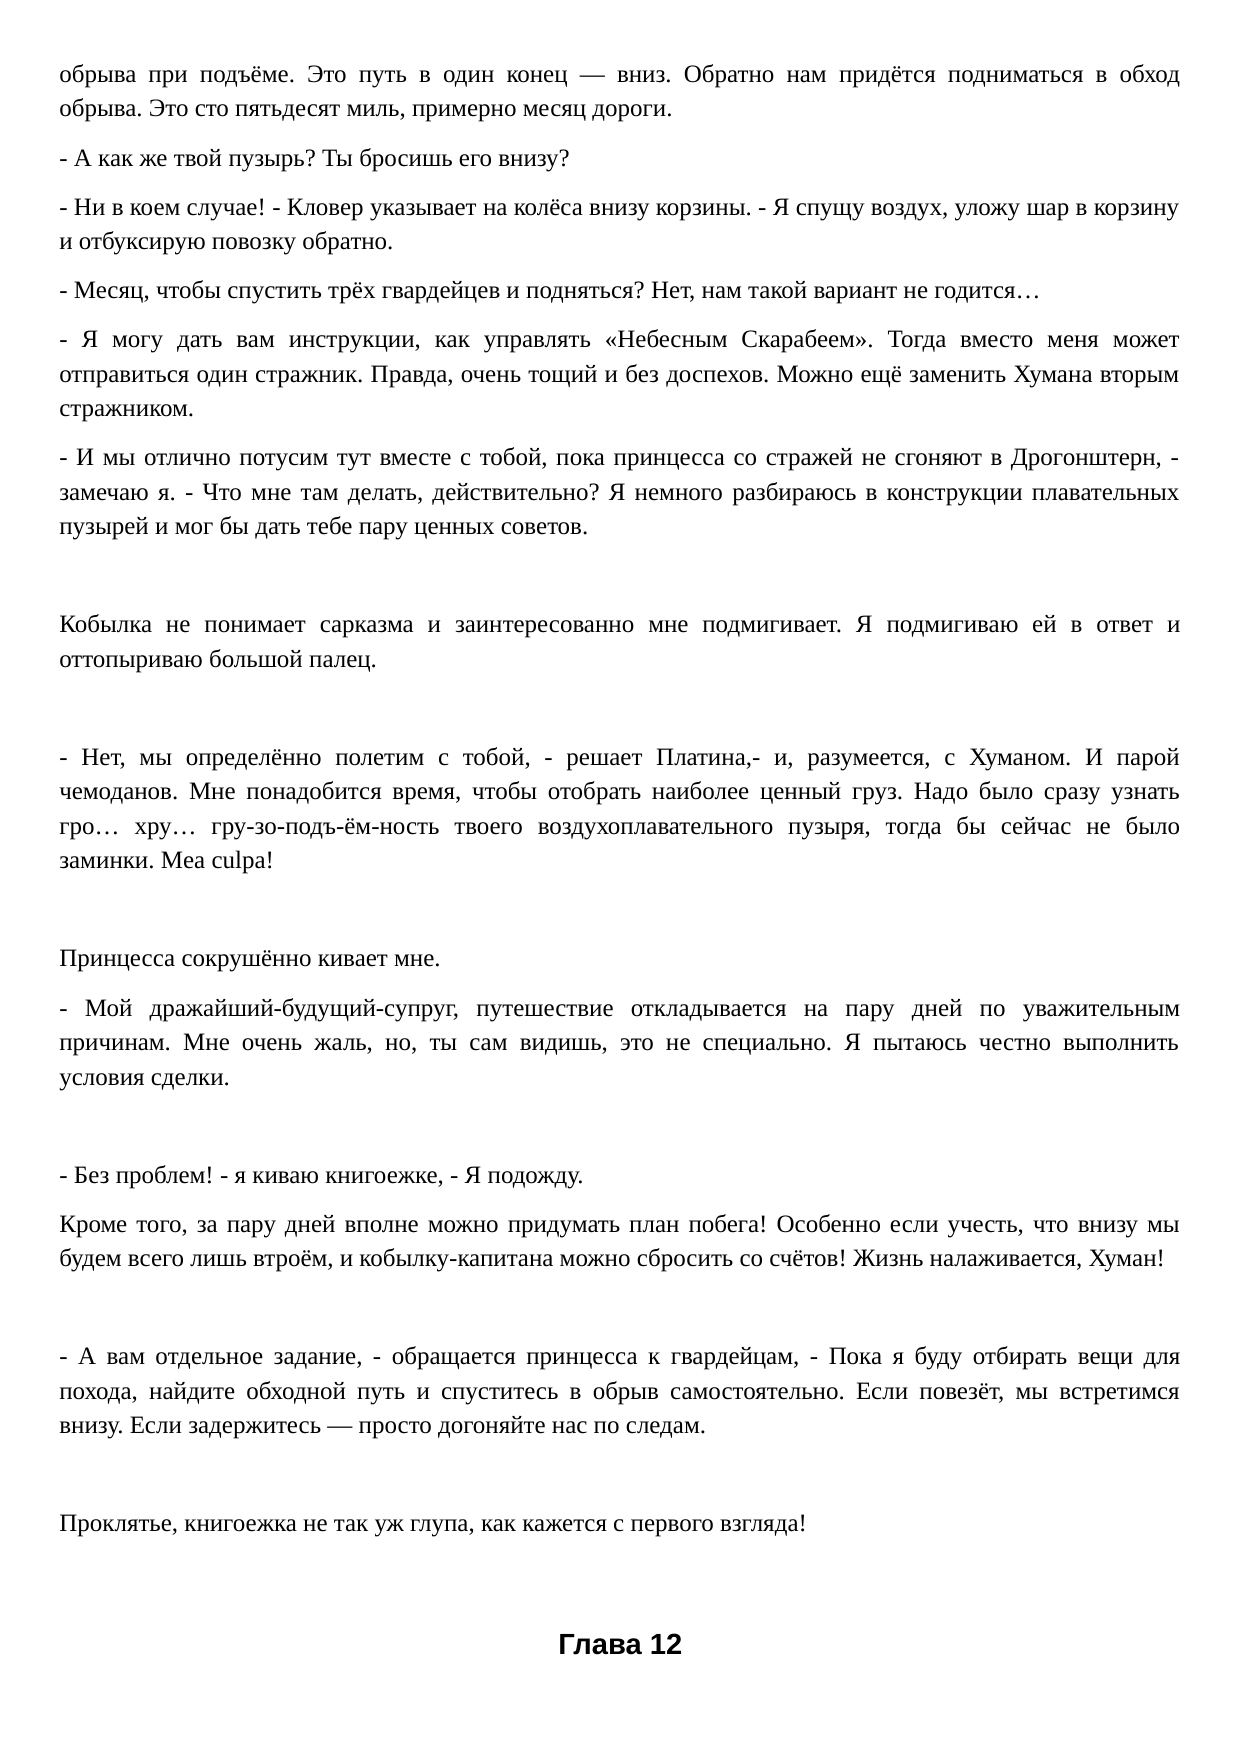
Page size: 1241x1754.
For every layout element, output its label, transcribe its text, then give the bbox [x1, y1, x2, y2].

text - Ни в коем случае! - Кловер указывает на колёса внизу корзины. - Я спущу воздух, уложу шар в корзину и отбуксирую повозку обратно. [59, 192, 1181, 255]
text обрыва при подъёме. Это путь в один конец — вниз. Обратно нам придётся подниматься в обход обрыва. Это сто пятьдесят миль, примерно месяц дороги. [59, 59, 1181, 122]
text Принцесса сокрушённо кивает мне. [59, 943, 1181, 972]
text - Мой дражайший-будущий-супруг, путешествие откладывается на пару дней по уважительным причинам. Мне очень жаль, но, ты сам видишь, это не специально. Я пытаюсь честно выполнить условия сделки. [59, 993, 1181, 1090]
text - А вам отдельное задание, - обращается принцесса к гвардейцам, - Пока я буду отбирать вещи для похода, найдите обходной путь и спуститесь в обрыв самостоятельно. Если повезёт, мы встретимся внизу. Если задержитесь — просто догоняйте нас по следам. [59, 1341, 1181, 1439]
text Кроме того, за пару дней вполне можно придумать план побега! Особенно если учесть, что внизу мы будем всего лишь втроём, и кобылку-капитана можно сбросить со счётов! Жизнь налаживается, Хуман! [59, 1209, 1181, 1272]
text - Месяц, чтобы спустить трёх гвардейцев и подняться? Нет, нам такой вариант не годится… [59, 275, 1181, 304]
text Проклятье, книгоежка не так уж глупа, как кажется с первого взгляда! [59, 1508, 1181, 1537]
text - И мы отлично потусим тут вместе с тобой, пока принцесса со стражей не сгоняют в Дрогонштерн, - замечаю я. - Что мне там делать, действительно? Я немного разбираюсь в конструкции плавательных пузырей и мог бы дать тебе пару ценных советов. [59, 442, 1181, 540]
text - Я могу дать вам инструкции, как управлять «Небесным Скарабеем». Тогда вместо меня может отправиться один стражник. Правда, очень тощий и без доспехов. Можно ещё заменить Хумана вторым стражником. [59, 324, 1181, 422]
text Кобылка не понимает сарказма и заинтересованно мне подмигивает. Я подмигиваю ей в ответ и оттопыриваю большой палец. [59, 609, 1181, 673]
text - Нет, мы определённо полетим с тобой, - решает Платина,- и, разумеется, с Хуманом. И парой чемоданов. Мне понадобится время, чтобы отобрать наиболее ценный груз. Надо было сразу узнать гро… хру… гру-зо-подъ-ём-ность твоего воздухоплавательного пузыря, тогда бы сейчас не было заминки. Mea culpa! [59, 742, 1181, 874]
subtitle Глава 12 [59, 1627, 1181, 1661]
text - А как же твой пузырь? Ты бросишь его внизу? [59, 143, 1181, 171]
text - Без проблем! - я киваю книгоежке, - Я подожду. [59, 1160, 1181, 1188]
